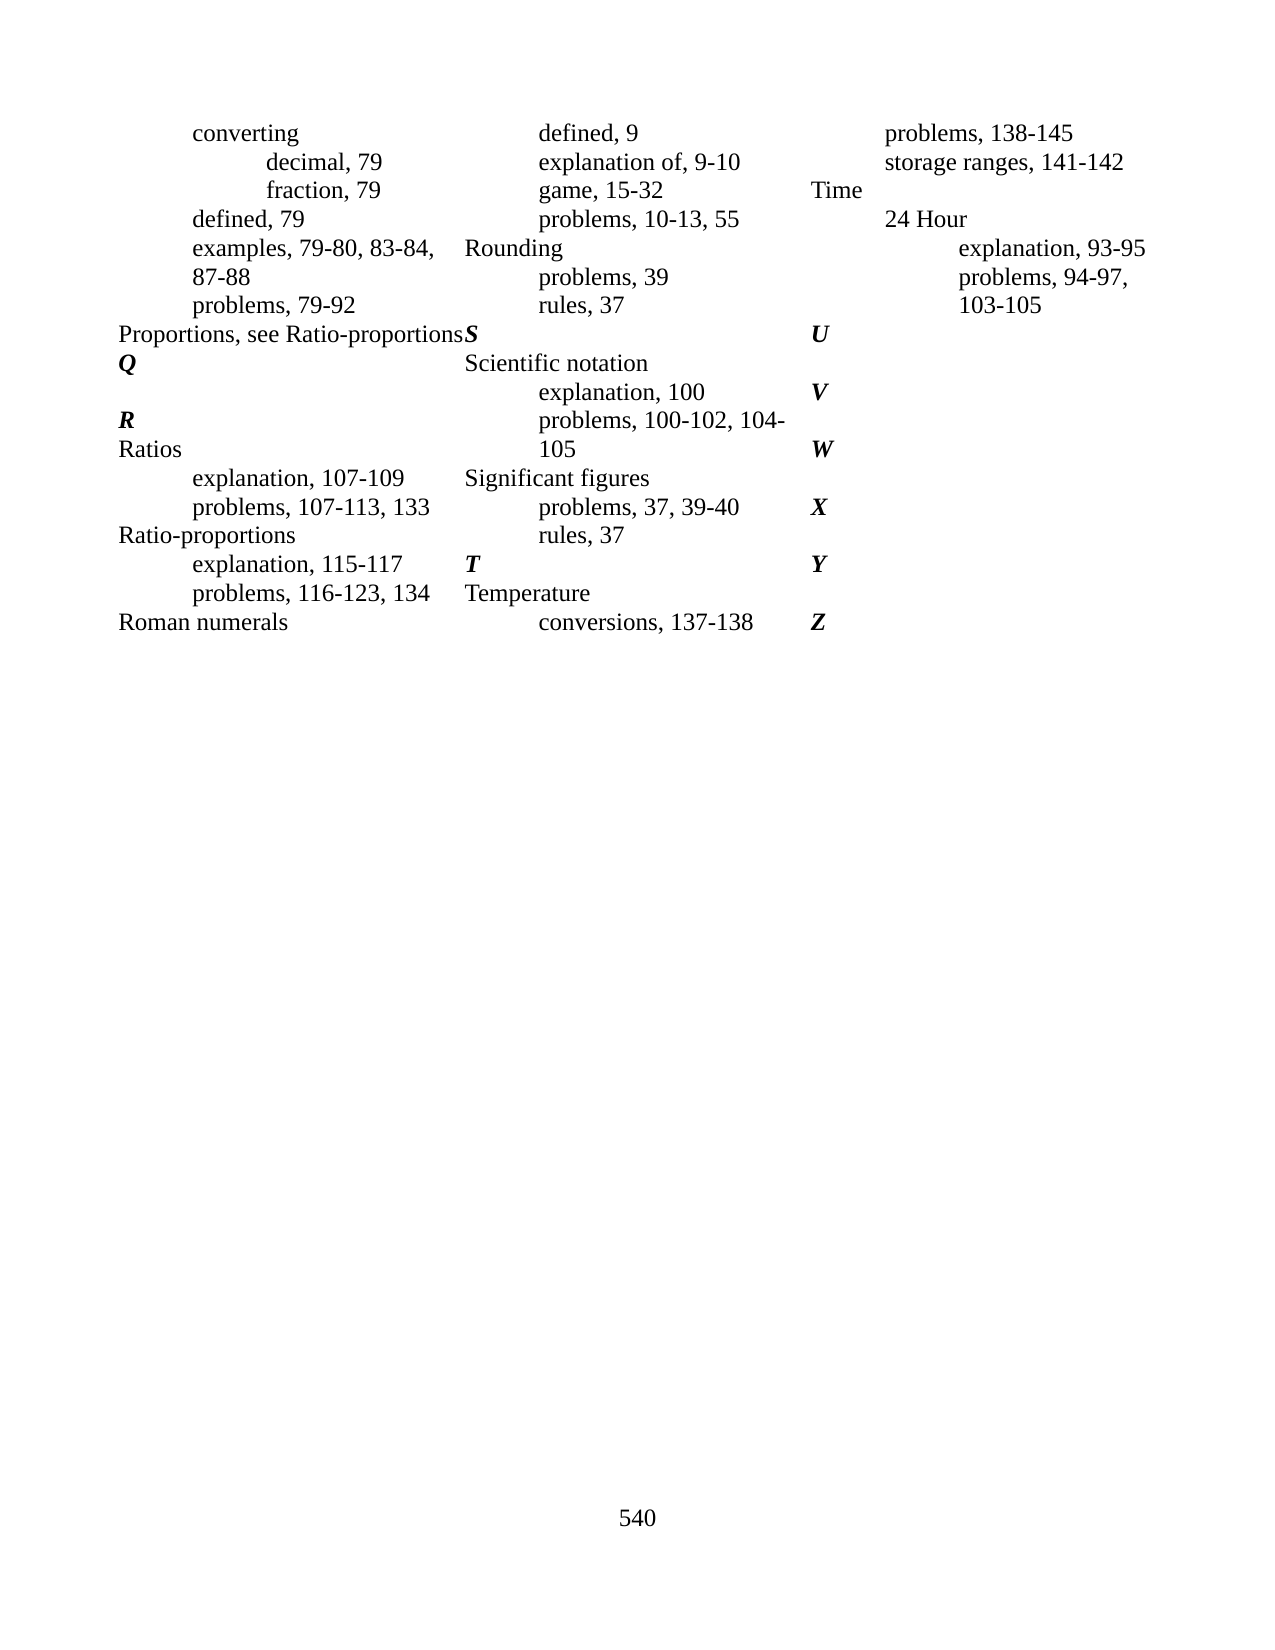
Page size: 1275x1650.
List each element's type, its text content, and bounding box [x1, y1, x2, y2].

text game, 15-32 [538, 176, 811, 204]
text defined, 9 [538, 118, 811, 147]
text W [811, 434, 1157, 463]
text Significant figures [464, 463, 811, 492]
text rules, 37 [538, 291, 811, 319]
text decimal, 79 [266, 147, 464, 176]
text defined, 79 [192, 204, 464, 233]
text problems, 37, 39-40 [538, 492, 811, 521]
text rules, 37 [538, 521, 811, 549]
text Time [811, 176, 1157, 204]
text Z [811, 607, 1157, 636]
text Q [118, 348, 464, 377]
text 24 Hour [884, 204, 1157, 233]
text problems, 79-92 [192, 291, 464, 319]
text U [811, 319, 1157, 348]
text problems, 107-113, 133 [192, 492, 464, 521]
text explanation, 107-109 [192, 463, 464, 492]
text problems, 116-123, 134 [192, 578, 464, 607]
text Ratios [118, 434, 464, 463]
text T [464, 549, 811, 578]
text converting [192, 118, 464, 147]
text X [811, 492, 1157, 521]
text Ratio-proportions [118, 521, 464, 549]
text S [464, 319, 811, 348]
text examples, 79-80, 83-84, [192, 233, 464, 262]
text Proportions, see Ratio-proportions [118, 319, 464, 348]
text explanation, 93-95 [958, 233, 1157, 262]
text problems, 10-13, 55 [538, 204, 811, 233]
text problems, 94-97, 103-105 [958, 262, 1157, 319]
text conversions, 137-138 [538, 607, 811, 636]
text problems, 138-145 [884, 118, 1157, 147]
text fraction, 79 [266, 176, 464, 204]
text Roman numerals [118, 607, 464, 636]
text V [811, 377, 1157, 406]
text explanation, 100 [538, 377, 811, 406]
text storage ranges, 141-142 [884, 147, 1157, 176]
text explanation of, 9-10 [538, 147, 811, 176]
text problems, 39 [538, 262, 811, 291]
text Temperature [464, 578, 811, 607]
text 87-88 [192, 262, 464, 291]
text problems, 100-102, 104-105 [538, 406, 811, 463]
text Y [811, 549, 1157, 578]
text Rounding [464, 233, 811, 262]
text R [118, 406, 464, 434]
text explanation, 115-117 [192, 549, 464, 578]
text Scientific notation [464, 348, 811, 377]
